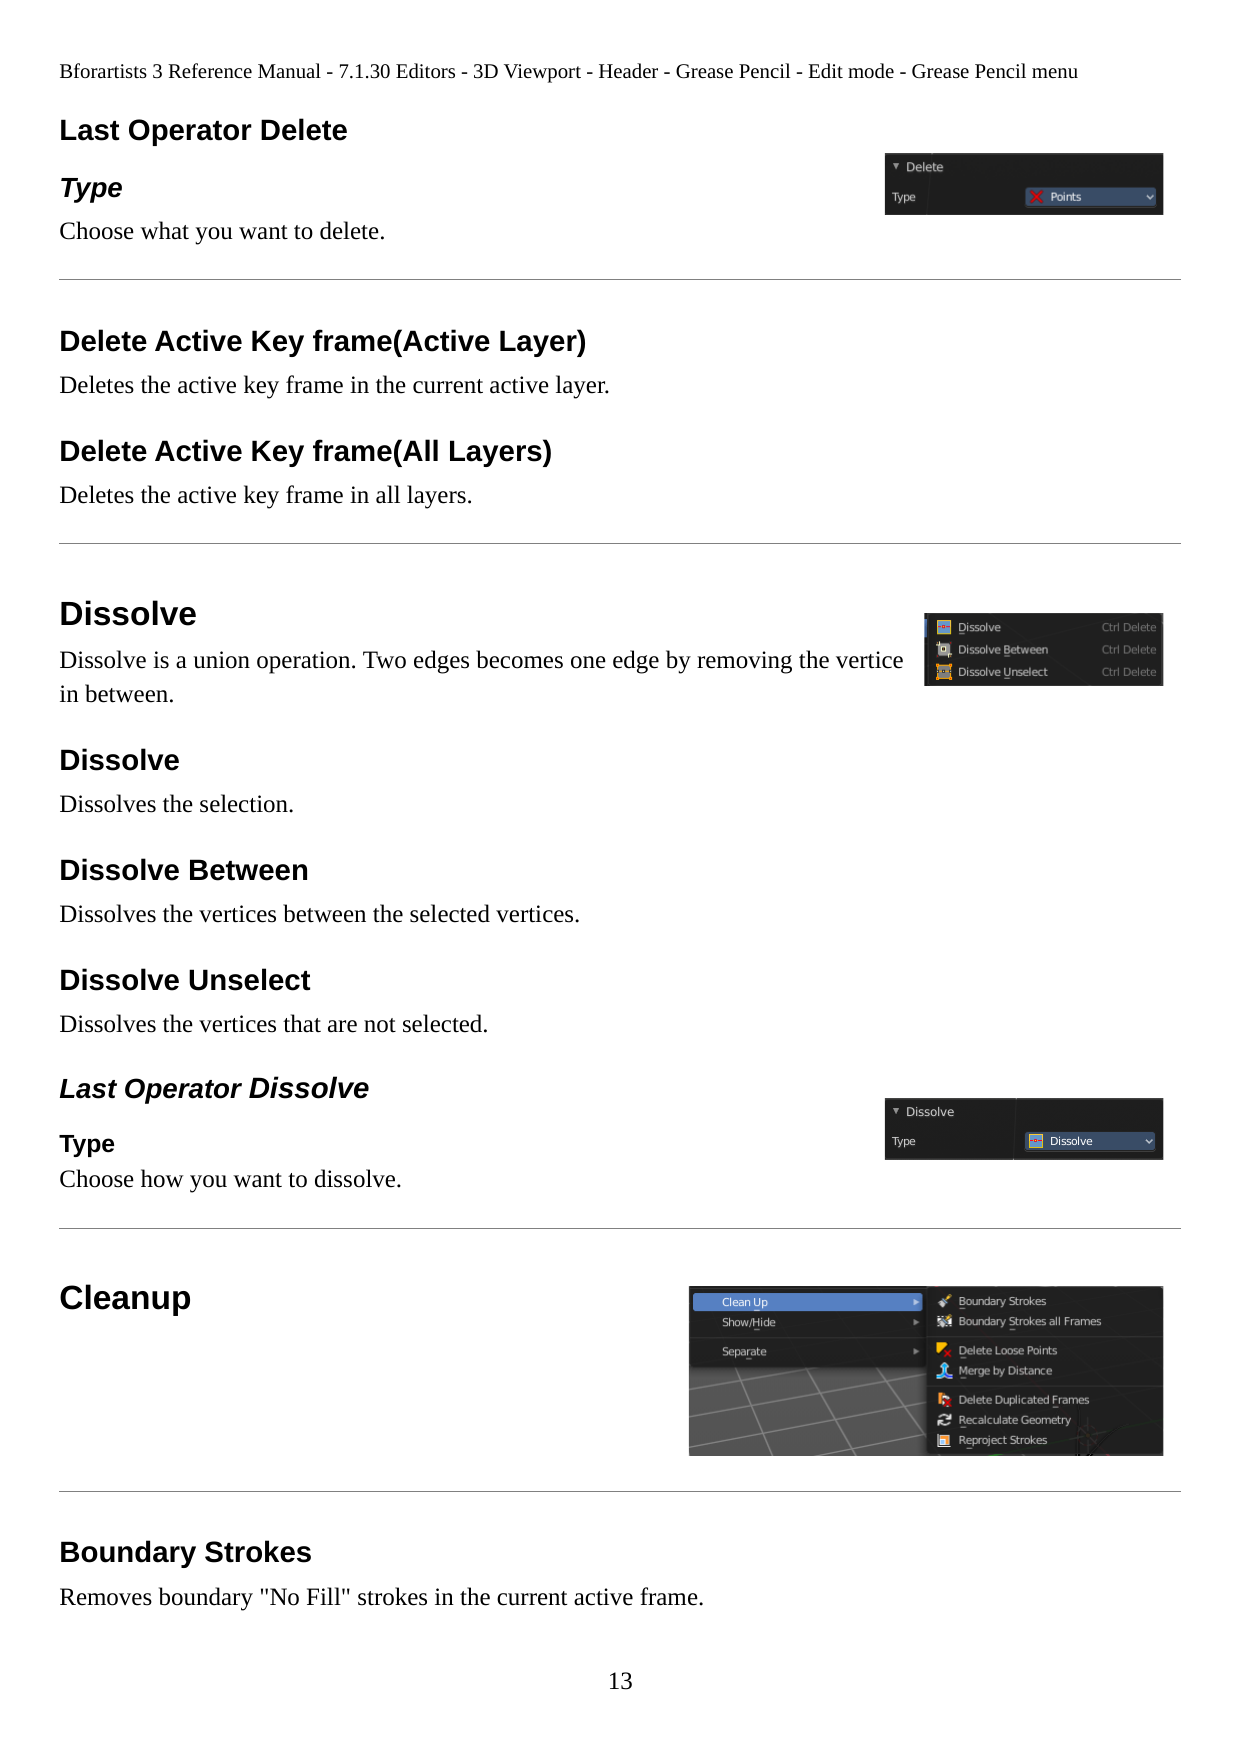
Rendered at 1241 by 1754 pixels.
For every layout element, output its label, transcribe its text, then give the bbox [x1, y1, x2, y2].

picture [884, 153, 1164, 215]
subtitle Dissolve [59, 743, 1181, 777]
subtitle [1164, 171, 1181, 203]
text Deletes the active key frame in the current active layer. [59, 370, 1181, 398]
subtitle Last Operator Dissolve [59, 1071, 1181, 1104]
text Choose how you want to dissolve. [59, 1164, 1181, 1193]
text Deletes the active key frame in all layers. [59, 480, 1181, 508]
text Dissolves the selection. [59, 789, 1181, 818]
subtitle Dissolve Unselect [59, 963, 1181, 997]
text Dissolves the vertices between the selected vertices. [59, 899, 1181, 928]
subtitle Last Operator Delete [59, 113, 1181, 146]
text Dissolve is a union operation. Two edges becomes one edge by removing the vertice in between. [59, 645, 1181, 708]
text Removes boundary "No Fill" strokes in the current active frame. [59, 1582, 1181, 1610]
text Choose what you want to delete. [59, 216, 1181, 244]
text Dissolves the vertices that are not selected. [59, 1009, 1181, 1038]
subtitle Dissolve [59, 594, 1181, 632]
subtitle Delete Active Key frame(All Layers) [59, 433, 1181, 467]
picture [884, 1098, 1164, 1160]
subtitle Dissolve Between [59, 853, 1181, 887]
picture [924, 613, 1164, 686]
subtitle Delete Active Key frame(Active Layer) [59, 323, 1181, 357]
subtitle Type [59, 171, 884, 203]
subtitle [1164, 1129, 1181, 1158]
subtitle Boundary Strokes [59, 1535, 1181, 1569]
subtitle Type [59, 1129, 884, 1158]
picture [688, 1286, 1164, 1456]
subtitle Cleanup [59, 1278, 1181, 1317]
